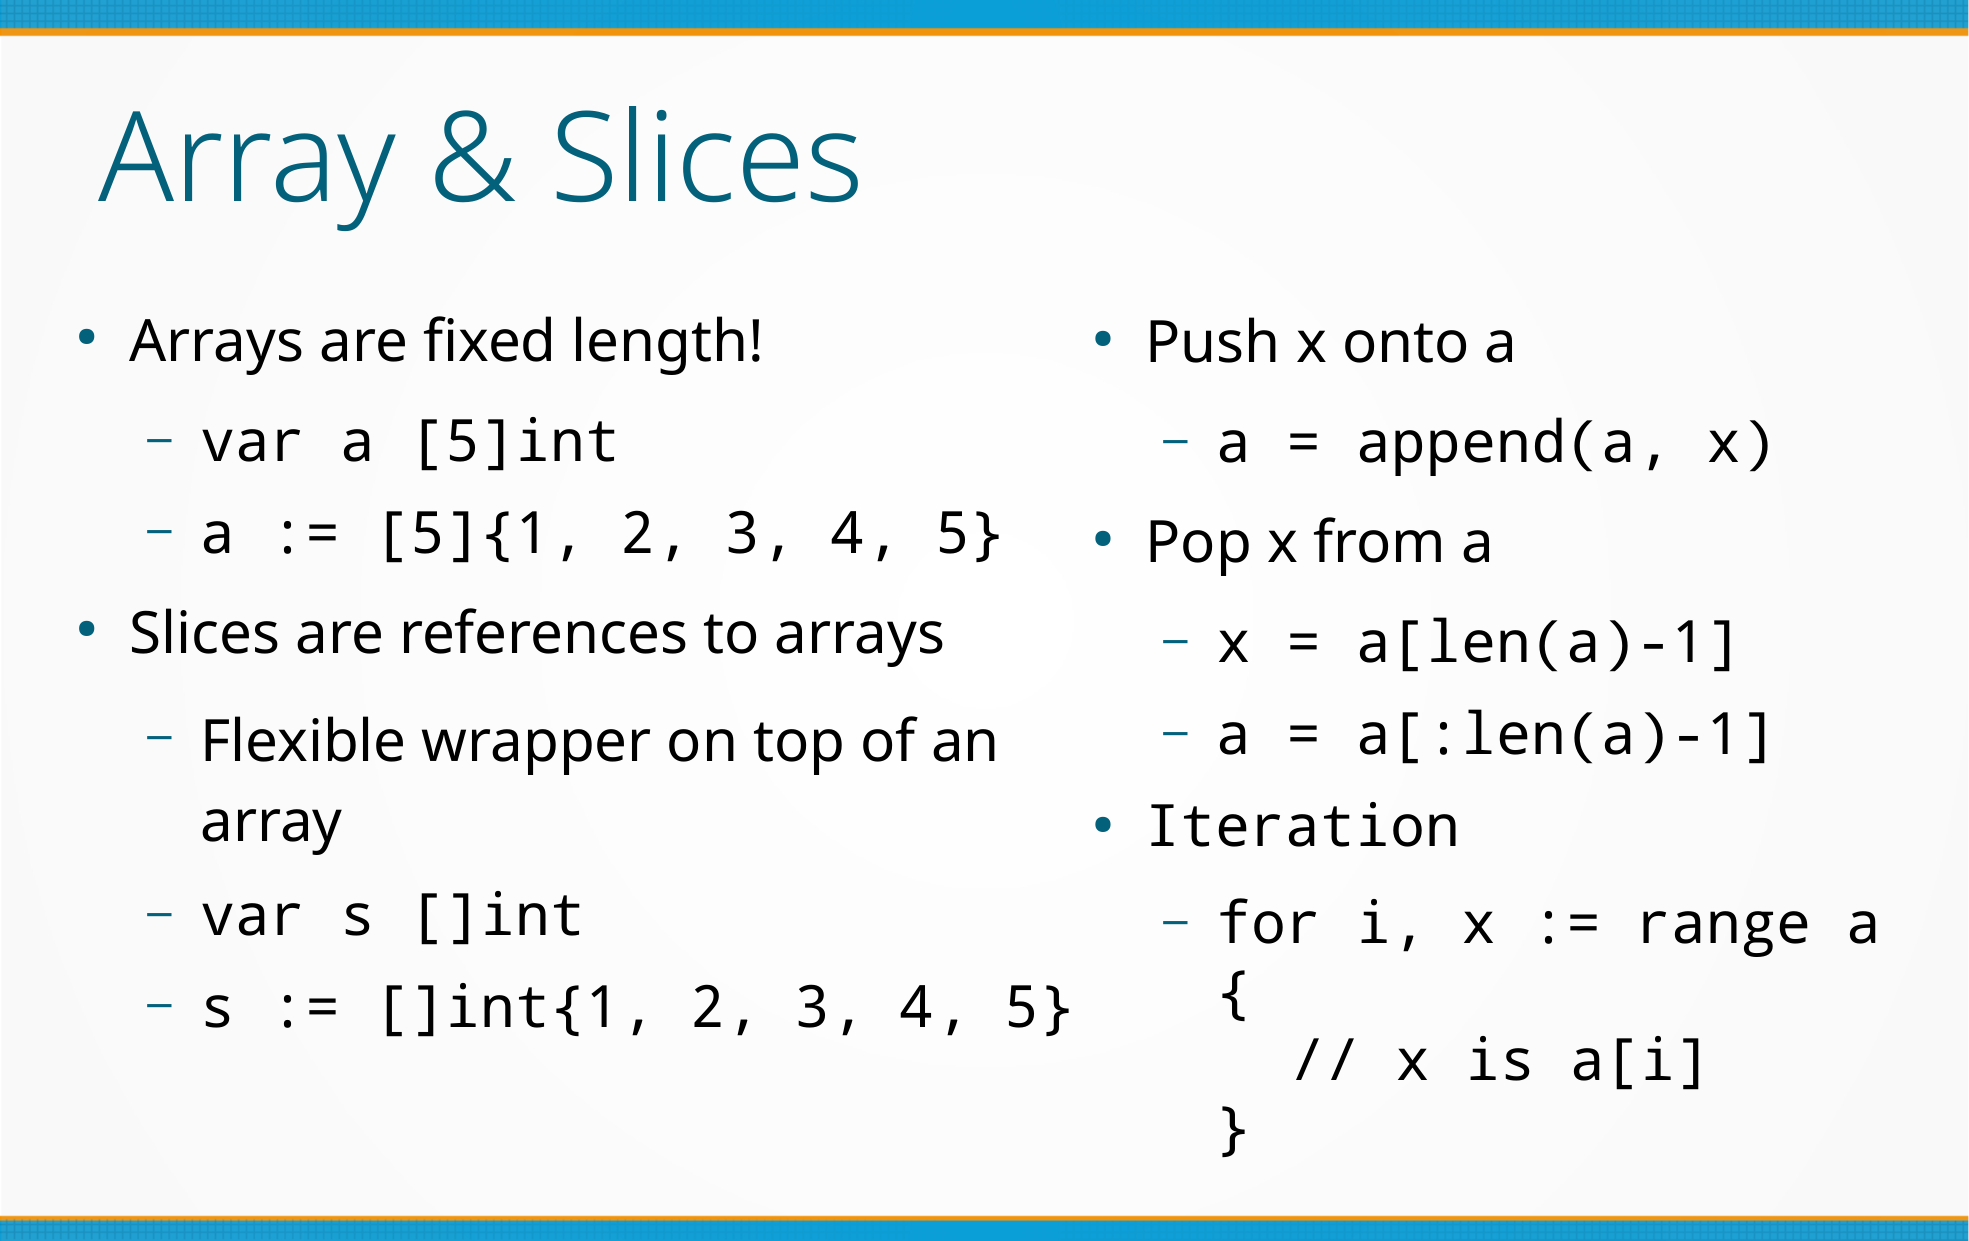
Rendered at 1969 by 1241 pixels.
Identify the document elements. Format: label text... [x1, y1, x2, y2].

list Push x onto a a = append(a, x) Pop x from a x = a[len(a)-1] a = a[:len(a)-1] Iteration for i, x := range a { // x is a[i] } [1074, 300, 1900, 1186]
title Array & Slices [98, 49, 1870, 257]
picture [0, 0, 1969, 1241]
list Arrays are fixed length! var a [5]int a := [5]{1, 2, 3, 4, 5} Slices are references to arrays Flexible wrapper on top of an array var s []int s := []int{1, 2, 3, 4, 5} [58, 298, 1099, 1184]
